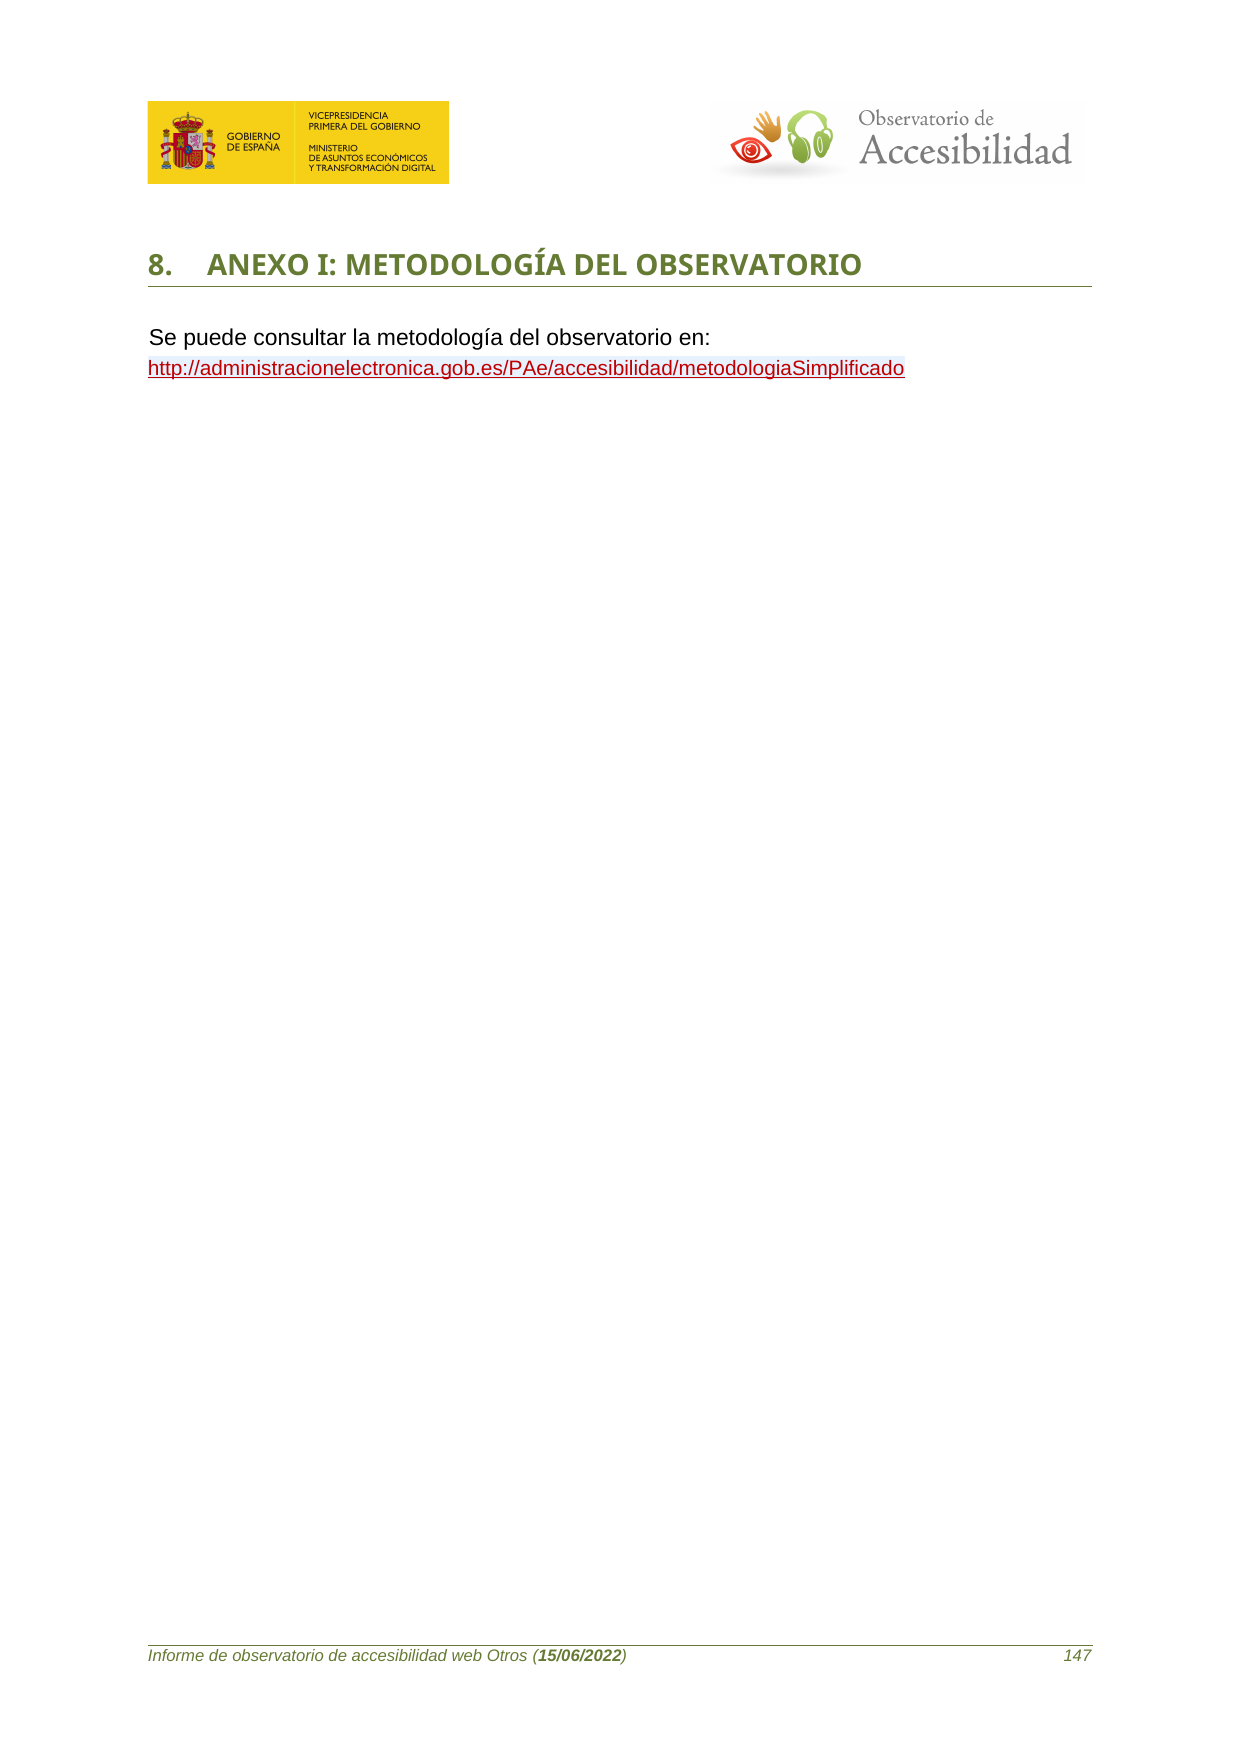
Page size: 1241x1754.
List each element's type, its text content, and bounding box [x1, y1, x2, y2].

picture [710, 101, 1086, 184]
subtitle ANEXO I: Metodología del Observatorio [148, 245, 1092, 286]
text Se puede consultar la metodología del observatorio en: http://administracionelectronica.gob.es/PAe/accesibilidad/metodologiaSimplificado [148, 324, 1092, 379]
picture [147, 101, 450, 184]
